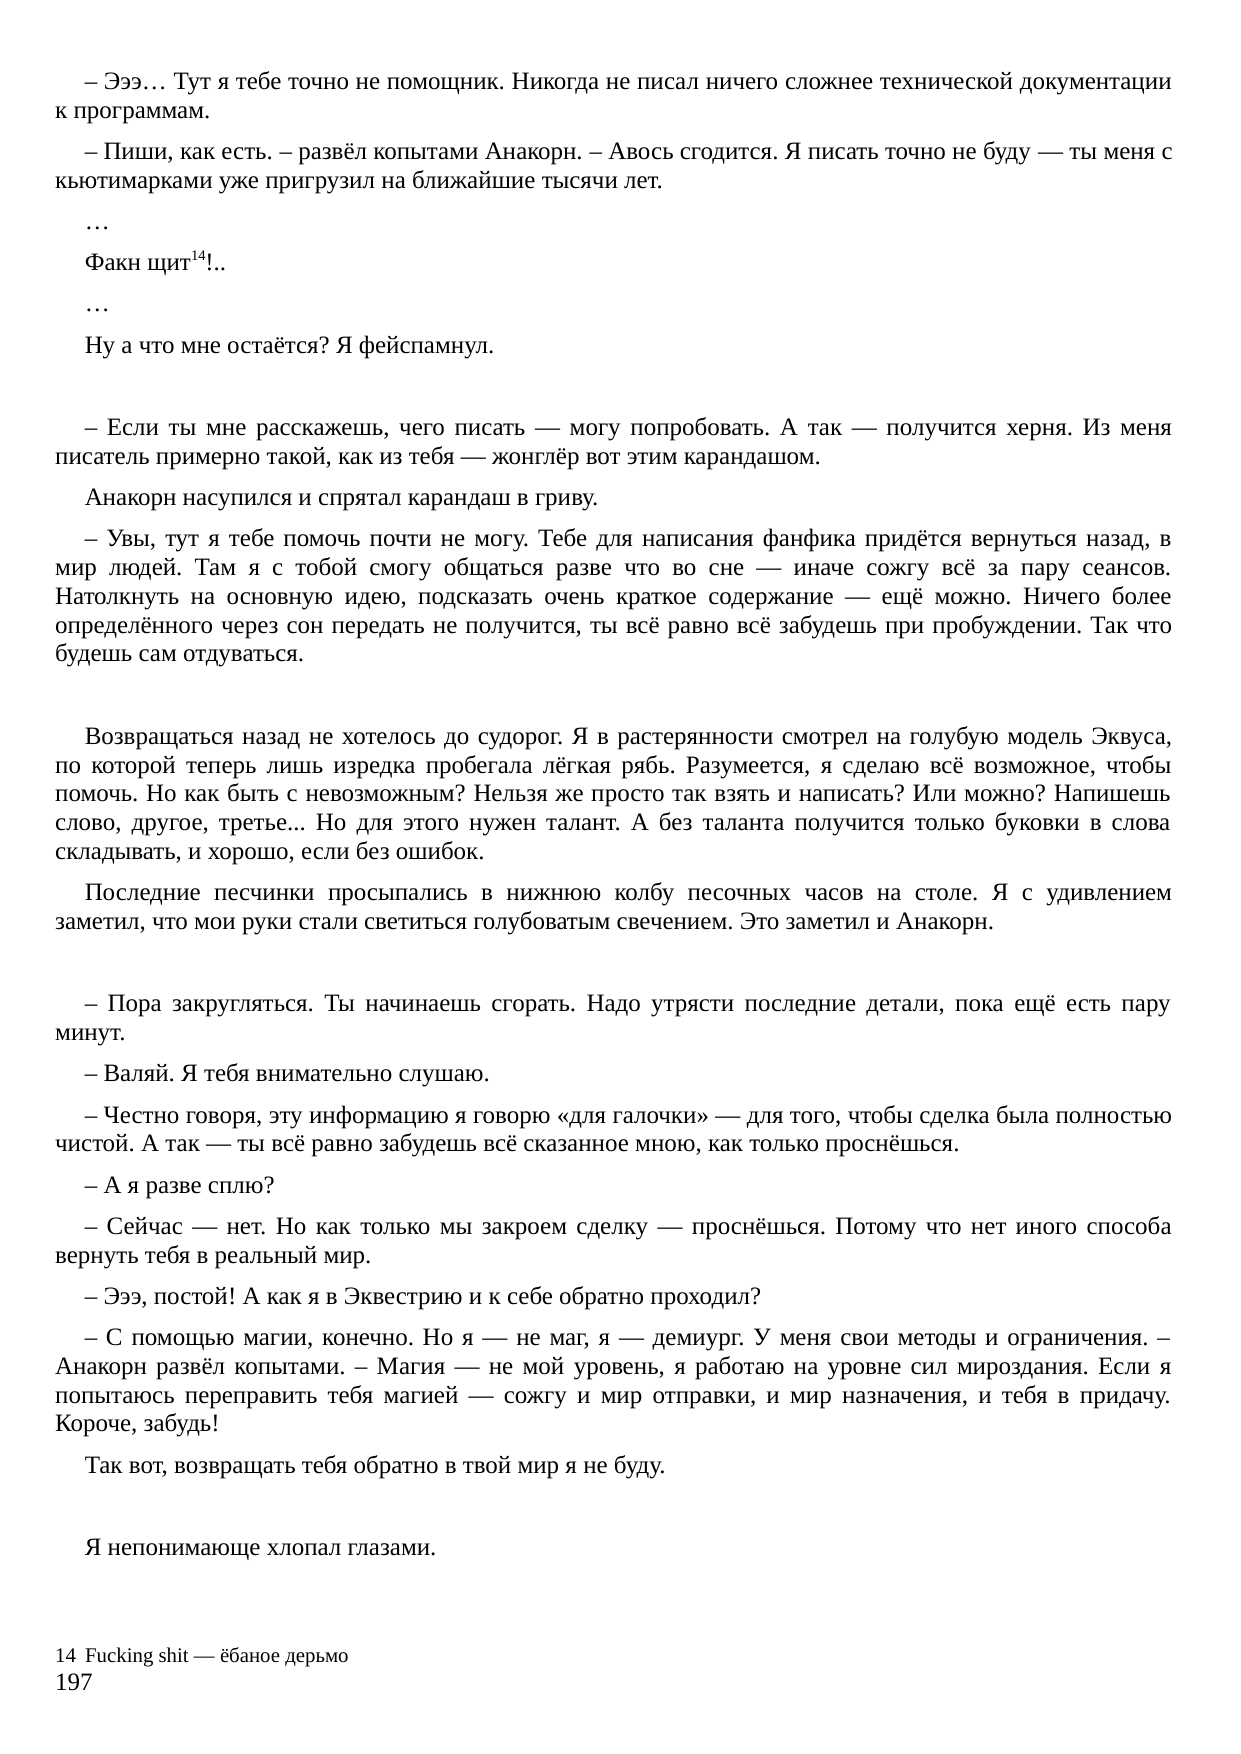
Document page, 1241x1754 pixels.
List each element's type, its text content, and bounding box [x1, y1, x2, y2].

text Возвращаться назад не хотелось до судорог. Я в растерянности смотрел на голубую модель Эквуса, по которой теперь лишь изредка пробегала лёгкая рябь. Разумеется, я сделаю всё возможное, чтобы помочь. Но как быть с невозможным? Нельзя же просто так взять и написать? Или можно? Напишешь слово, другое, третье... Но для этого нужен талант. А без таланта получится только буковки в слова складывать, и хорошо, если без ошибок. [55, 721, 1173, 865]
text … [55, 206, 1173, 235]
text – Честно говоря, эту информацию я говорю «для галочки» — для того, чтобы сделка была полностью чистой. А так — ты всё равно забудешь всё сказанное мною, как только проснёшься. [55, 1100, 1173, 1157]
text – Увы, тут я тебе помочь почти не могу. Тебе для написания фанфика придётся вернуться назад, в мир людей. Там я с тобой смогу общаться разве что во сне — иначе сожгу всё за пару сеансов. Натолкнуть на основную идею, подсказать очень краткое содержание — ещё можно. Ничего более определённого через сон передать не получится, ты всё равно всё забудешь при пробуждении. Так что будешь сам отдуваться. [55, 523, 1173, 667]
text Так вот, возвращать тебя обратно в твой мир я не буду. [55, 1450, 1173, 1478]
text Ну а что мне остаётся? Я фейспамнул. [55, 330, 1173, 358]
text – Валяй. Я тебя внимательно слушаю. [55, 1058, 1173, 1087]
text – Если ты мне расскажешь, чего писать — могу попробовать. А так — получится херня. Из меня писатель примерно такой, как из тебя — жонглёр вот этим карандашом. [55, 412, 1173, 470]
text Факн щит!.. [55, 247, 1173, 276]
text – Пиши, как есть. – развёл копытами Анакорн. – Авось сгодится. Я писать точно не буду — ты меня с кьютимарками уже пригрузил на ближайшие тысячи лет. [55, 136, 1173, 193]
text – С помощью магии, конечно. Но я — не маг, я — демиург. У меня свои методы и ограничения. – Анакорн развёл копытами. – Магия — не мой уровень, я работаю на уровне сил мироздания. Если я попытаюсь переправить тебя магией — сожгу и мир отправки, и мир назначения, и тебя в придачу. Короче, забудь! [55, 1322, 1173, 1437]
text Анакорн насупился и спрятал карандаш в гриву. [55, 482, 1173, 511]
text Последние песчинки просыпались в нижнюю колбу песочных часов на столе. Я с удивлением заметил, что мои руки стали светиться голубоватым свечением. Это заметил и Анакорн. [55, 877, 1173, 935]
text Fucking shit — ёбаное дерьмо [55, 1642, 1173, 1667]
text – А я разве сплю? [55, 1170, 1173, 1198]
text … [55, 288, 1173, 317]
text – Сейчас — нет. Но как только мы закроем сделку — проснёшься. Потому что нет иного способа вернуть тебя в реальный мир. [55, 1211, 1173, 1268]
text – Эээ, постой! А как я в Эквестрию и к себе обратно проходил? [55, 1281, 1173, 1310]
text Я непонимающе хлопал глазами. [55, 1532, 1173, 1561]
text – Эээ… Тут я тебе точно не помощник. Никогда не писал ничего сложнее технической документации к программам. [55, 66, 1173, 123]
text – Пора закругляться. Ты начинаешь сгорать. Надо утрясти последние детали, пока ещё есть пару минут. [55, 988, 1173, 1046]
